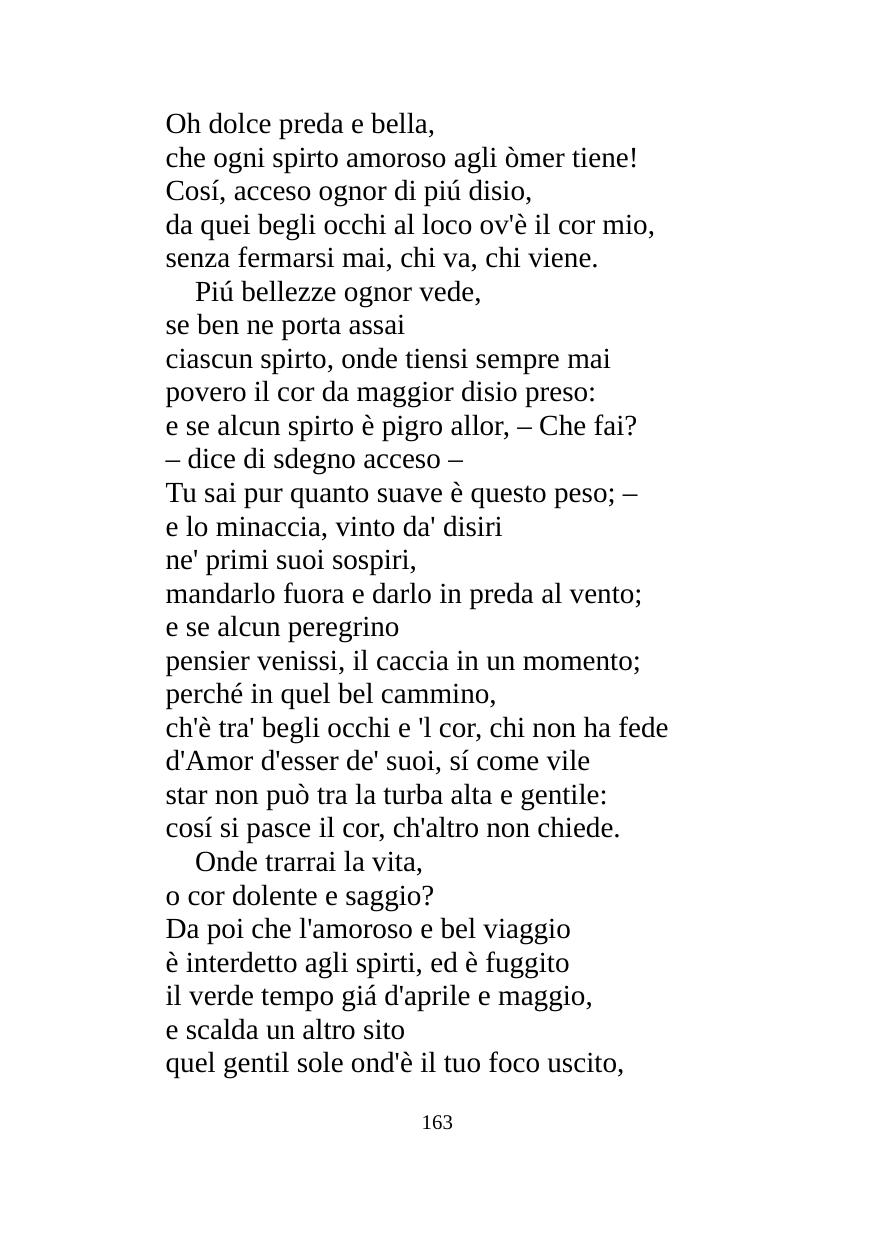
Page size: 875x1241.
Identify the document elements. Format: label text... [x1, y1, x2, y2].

text Oh dolce preda e bella, che ogni spirto amoroso agli òmer tiene! Cosí, acceso ognor di piú disio, da quei begli occhi al loco ov'è il cor mio, senza fermarsi mai, chi va, chi viene. [165, 106, 768, 274]
text Onde trarrai la vita, o cor dolente e saggio? Da poi che l'amoroso e bel viaggio è interdetto agli spirti, ed è fuggito il verde tempo giá d'aprile e maggio, e scalda un altro sito quel gentil sole ond'è il tuo foco uscito, [165, 844, 768, 1079]
text Piú bellezze ognor vede, se ben ne porta assai ciascun spirto, onde tiensi sempre mai povero il cor da maggior disio preso: e se alcun spirto è pigro allor, ‒ Che fai? ‒ dice di sdegno acceso ‒ Tu sai pur quanto suave è questo peso; ‒ e lo minaccia, vinto da' disiri ne' primi suoi sospiri, mandarlo fuora e darlo in preda al vento; e se alcun peregrino pensier venissi, il caccia in un momento; perché in quel bel cammino, ch'è tra' begli occhi e 'l cor, chi non ha fede d'Amor d'esser de' suoi, sí come vile star non può tra la turba alta e gentile: cosí si pasce il cor, ch'altro non chiede. [165, 274, 768, 844]
